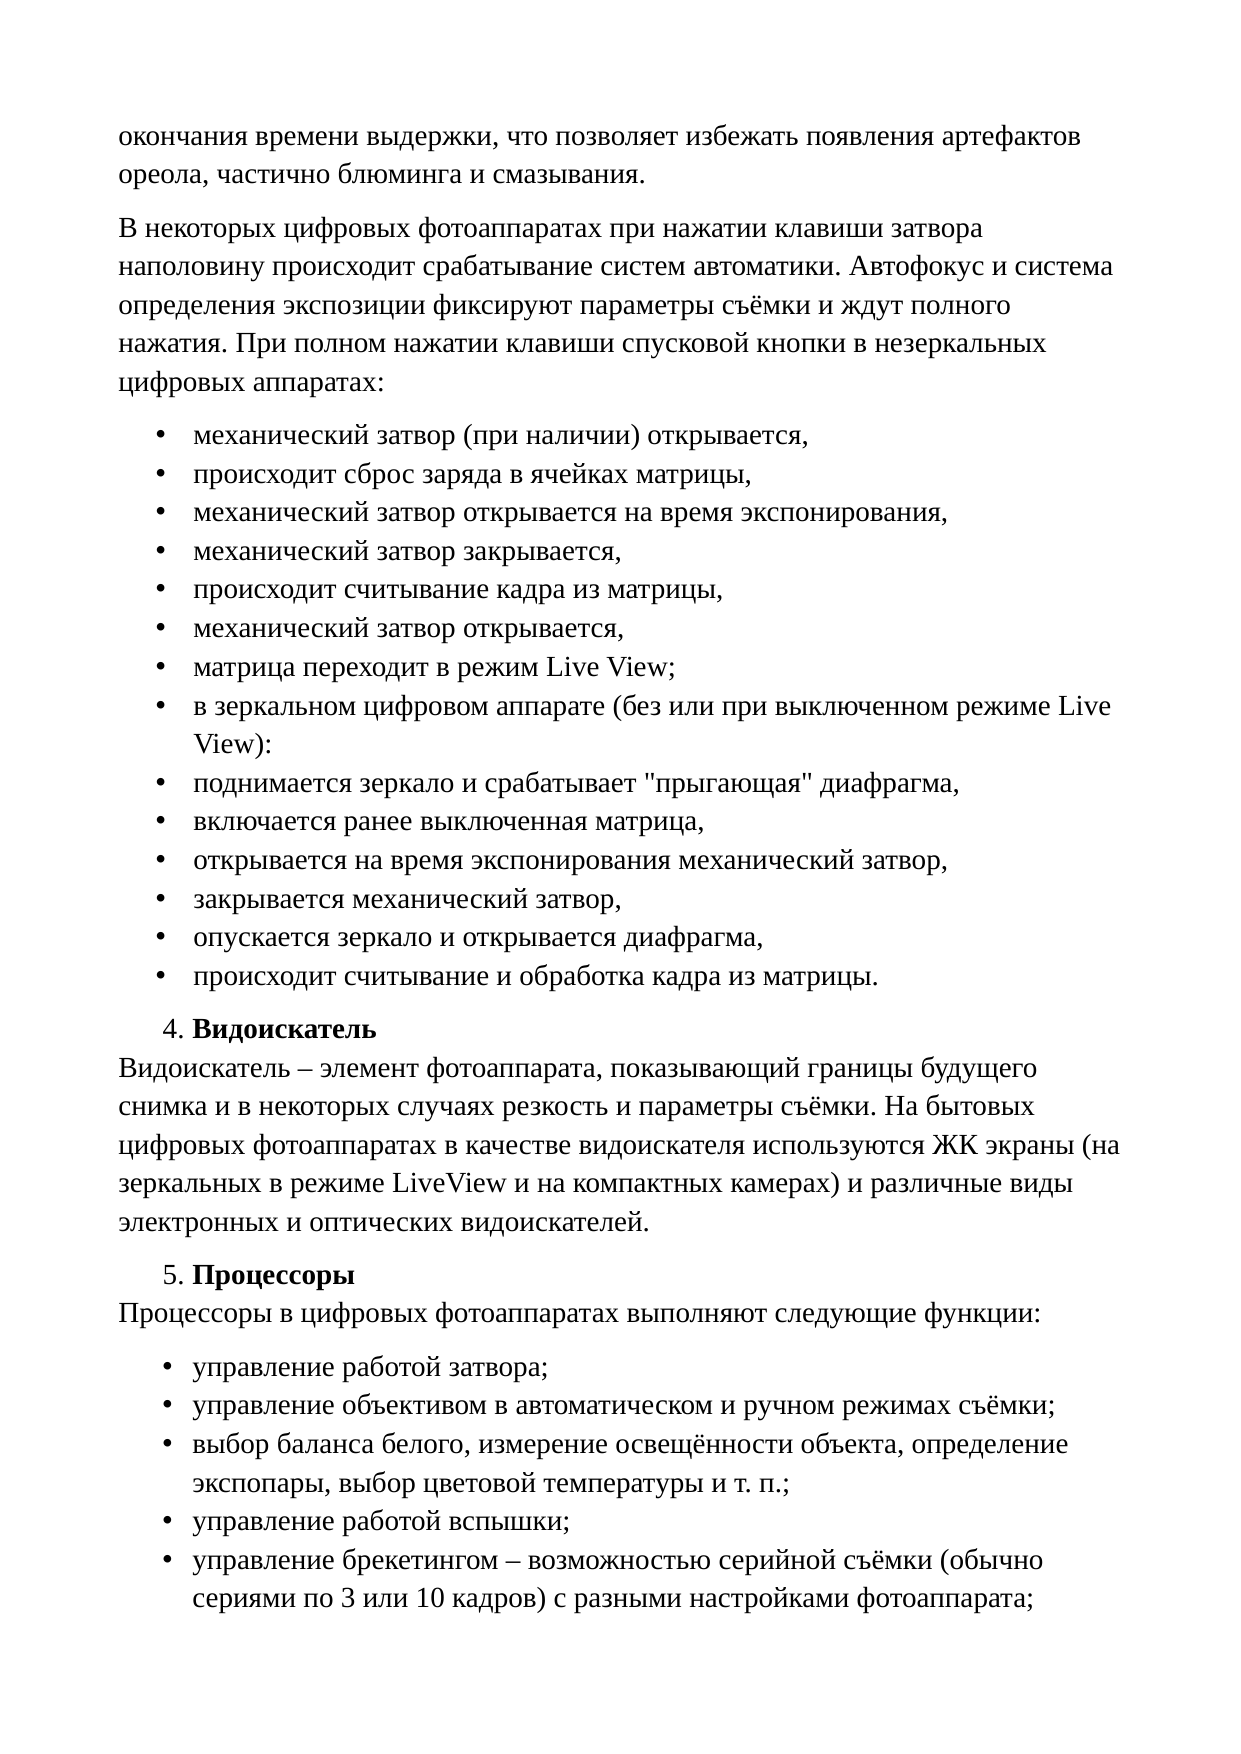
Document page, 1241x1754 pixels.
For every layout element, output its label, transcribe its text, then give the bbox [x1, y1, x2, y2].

list происходит считывание кадра из матрицы, [156, 572, 1122, 605]
text В некоторых цифровых фотоаппаратах при нажатии клавиши затвора наполовину происходит срабатывание систем автоматики. Автофокус и система определения экспозиции фиксируют параметры съёмки и ждут полного нажатия. При полном нажатии клавиши спусковой кнопки в незеркальных цифровых аппаратах: [118, 210, 1122, 397]
list опускается зеркало и открывается диафрагма, [156, 919, 1122, 953]
list Видоискатель [162, 1011, 1122, 1045]
list выбор баланса белого, измерение освещённости объекта, определение экспопары, выбор цветовой температуры и т. п.; [162, 1426, 1122, 1498]
text Процессоры в цифровых фотоаппаратах выполняют следующие функции: [118, 1296, 1122, 1329]
list управление работой затвора; [162, 1349, 1122, 1382]
list механический затвор открывается на время экспонирования, [156, 494, 1122, 528]
list Процессоры [162, 1257, 1122, 1291]
list механический затвор закрывается, [156, 533, 1122, 567]
text окончания времени выдержки, что позволяет избежать появления артефактов ореола, частично блюминга и смазывания. [118, 118, 1122, 190]
list происходит сброс заряда в ячейках матрицы, [156, 456, 1122, 489]
list в зеркальном цифровом аппарате (без или при выключенном режиме Live View): [156, 688, 1122, 760]
list механический затвор открывается, [156, 610, 1122, 644]
list включается ранее выключенная матрица, [156, 803, 1122, 837]
list механический затвор (при наличии) открывается, [156, 417, 1122, 451]
list матрица переходит в режим Live View; [156, 649, 1122, 683]
text Видоискатель – элемент фотоаппарата, показывающий границы будущего снимка и в некоторых случаях резкость и параметры съёмки. На бытовых цифровых фотоаппаратах в качестве видоискателя используются ЖК экраны (на зеркальных в режиме LiveView и на компактных камерах) и различные виды электронных и оптических видоискателей. [118, 1050, 1122, 1237]
list закрывается механический затвор, [156, 881, 1122, 914]
list управление брекетингом – возможностью серийной съёмки (обычно сериями по 3 или 10 кадров) с разными настройками фотоаппарата; [162, 1542, 1122, 1614]
list управление работой вспышки; [162, 1503, 1122, 1537]
list управление объективом в автоматическом и ручном режимах съёмки; [162, 1387, 1122, 1421]
list открывается на время экспонирования механический затвор, [156, 842, 1122, 876]
list происходит считывание и обработка кадра из матрицы. [156, 958, 1122, 992]
list поднимается зеркало и срабатывает "прыгающая" диафрагма, [156, 765, 1122, 798]
